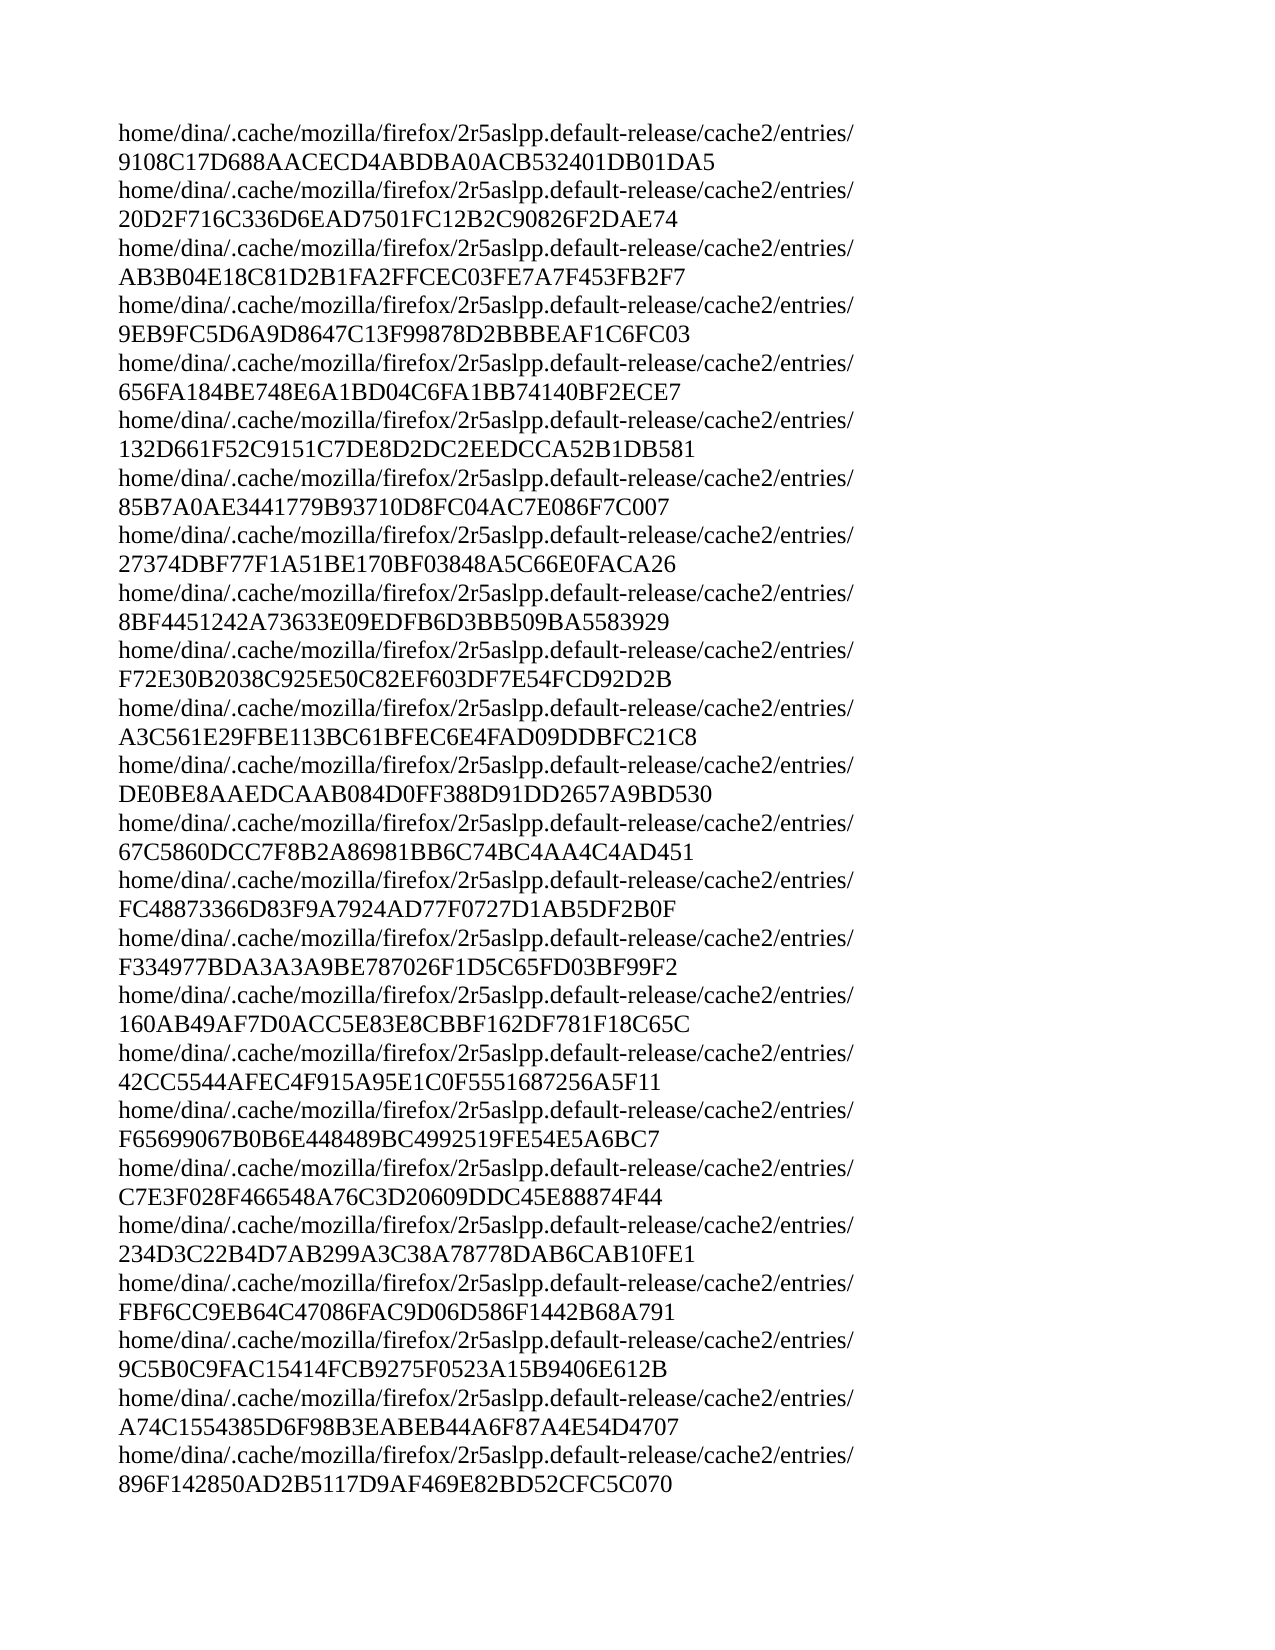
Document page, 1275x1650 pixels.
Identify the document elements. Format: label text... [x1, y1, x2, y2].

text home/dina/.cache/mozilla/firefox/2r5aslpp.default-release/cache2/entries/656FA184BE748E6A1BD04C6FA1BB74140BF2ECE7 [118, 348, 1157, 406]
text home/dina/.cache/mozilla/firefox/2r5aslpp.default-release/cache2/entries/AB3B04E18C81D2B1FA2FFCEC03FE7A7F453FB2F7 [118, 233, 1157, 291]
text home/dina/.cache/mozilla/firefox/2r5aslpp.default-release/cache2/entries/A3C561E29FBE113BC61BFEC6E4FAD09DDBFC21C8 [118, 693, 1157, 751]
text home/dina/.cache/mozilla/firefox/2r5aslpp.default-release/cache2/entries/67C5860DCC7F8B2A86981BB6C74BC4AA4C4AD451 [118, 808, 1157, 866]
text home/dina/.cache/mozilla/firefox/2r5aslpp.default-release/cache2/entries/F65699067B0B6E448489BC4992519FE54E5A6BC7 [118, 1096, 1157, 1153]
text home/dina/.cache/mozilla/firefox/2r5aslpp.default-release/cache2/entries/234D3C22B4D7AB299A3C38A78778DAB6CAB10FE1 [118, 1211, 1157, 1268]
text home/dina/.cache/mozilla/firefox/2r5aslpp.default-release/cache2/entries/A74C1554385D6F98B3EABEB44A6F87A4E54D4707 [118, 1383, 1157, 1441]
text home/dina/.cache/mozilla/firefox/2r5aslpp.default-release/cache2/entries/9EB9FC5D6A9D8647C13F99878D2BBBEAF1C6FC03 [118, 291, 1157, 348]
text home/dina/.cache/mozilla/firefox/2r5aslpp.default-release/cache2/entries/F334977BDA3A3A9BE787026F1D5C65FD03BF99F2 [118, 923, 1157, 981]
text home/dina/.cache/mozilla/firefox/2r5aslpp.default-release/cache2/entries/27374DBF77F1A51BE170BF03848A5C66E0FACA26 [118, 521, 1157, 578]
text home/dina/.cache/mozilla/firefox/2r5aslpp.default-release/cache2/entries/20D2F716C336D6EAD7501FC12B2C90826F2DAE74 [118, 176, 1157, 233]
text home/dina/.cache/mozilla/firefox/2r5aslpp.default-release/cache2/entries/42CC5544AFEC4F915A95E1C0F5551687256A5F11 [118, 1038, 1157, 1096]
text home/dina/.cache/mozilla/firefox/2r5aslpp.default-release/cache2/entries/DE0BE8AAEDCAAB084D0FF388D91DD2657A9BD530 [118, 751, 1157, 808]
text home/dina/.cache/mozilla/firefox/2r5aslpp.default-release/cache2/entries/896F142850AD2B5117D9AF469E82BD52CFC5C070 [118, 1441, 1157, 1498]
text home/dina/.cache/mozilla/firefox/2r5aslpp.default-release/cache2/entries/132D661F52C9151C7DE8D2DC2EEDCCA52B1DB581 [118, 406, 1157, 463]
text home/dina/.cache/mozilla/firefox/2r5aslpp.default-release/cache2/entries/8BF4451242A73633E09EDFB6D3BB509BA5583929 [118, 578, 1157, 636]
text home/dina/.cache/mozilla/firefox/2r5aslpp.default-release/cache2/entries/9108C17D688AACECD4ABDBA0ACB532401DB01DA5 [118, 118, 1157, 176]
text home/dina/.cache/mozilla/firefox/2r5aslpp.default-release/cache2/entries/F72E30B2038C925E50C82EF603DF7E54FCD92D2B [118, 636, 1157, 693]
text home/dina/.cache/mozilla/firefox/2r5aslpp.default-release/cache2/entries/C7E3F028F466548A76C3D20609DDC45E88874F44 [118, 1153, 1157, 1211]
text home/dina/.cache/mozilla/firefox/2r5aslpp.default-release/cache2/entries/85B7A0AE3441779B93710D8FC04AC7E086F7C007 [118, 463, 1157, 521]
text home/dina/.cache/mozilla/firefox/2r5aslpp.default-release/cache2/entries/FBF6CC9EB64C47086FAC9D06D586F1442B68A791 [118, 1268, 1157, 1326]
text home/dina/.cache/mozilla/firefox/2r5aslpp.default-release/cache2/entries/9C5B0C9FAC15414FCB9275F0523A15B9406E612B [118, 1326, 1157, 1383]
text home/dina/.cache/mozilla/firefox/2r5aslpp.default-release/cache2/entries/FC48873366D83F9A7924AD77F0727D1AB5DF2B0F [118, 866, 1157, 923]
text home/dina/.cache/mozilla/firefox/2r5aslpp.default-release/cache2/entries/160AB49AF7D0ACC5E83E8CBBF162DF781F18C65C [118, 981, 1157, 1038]
